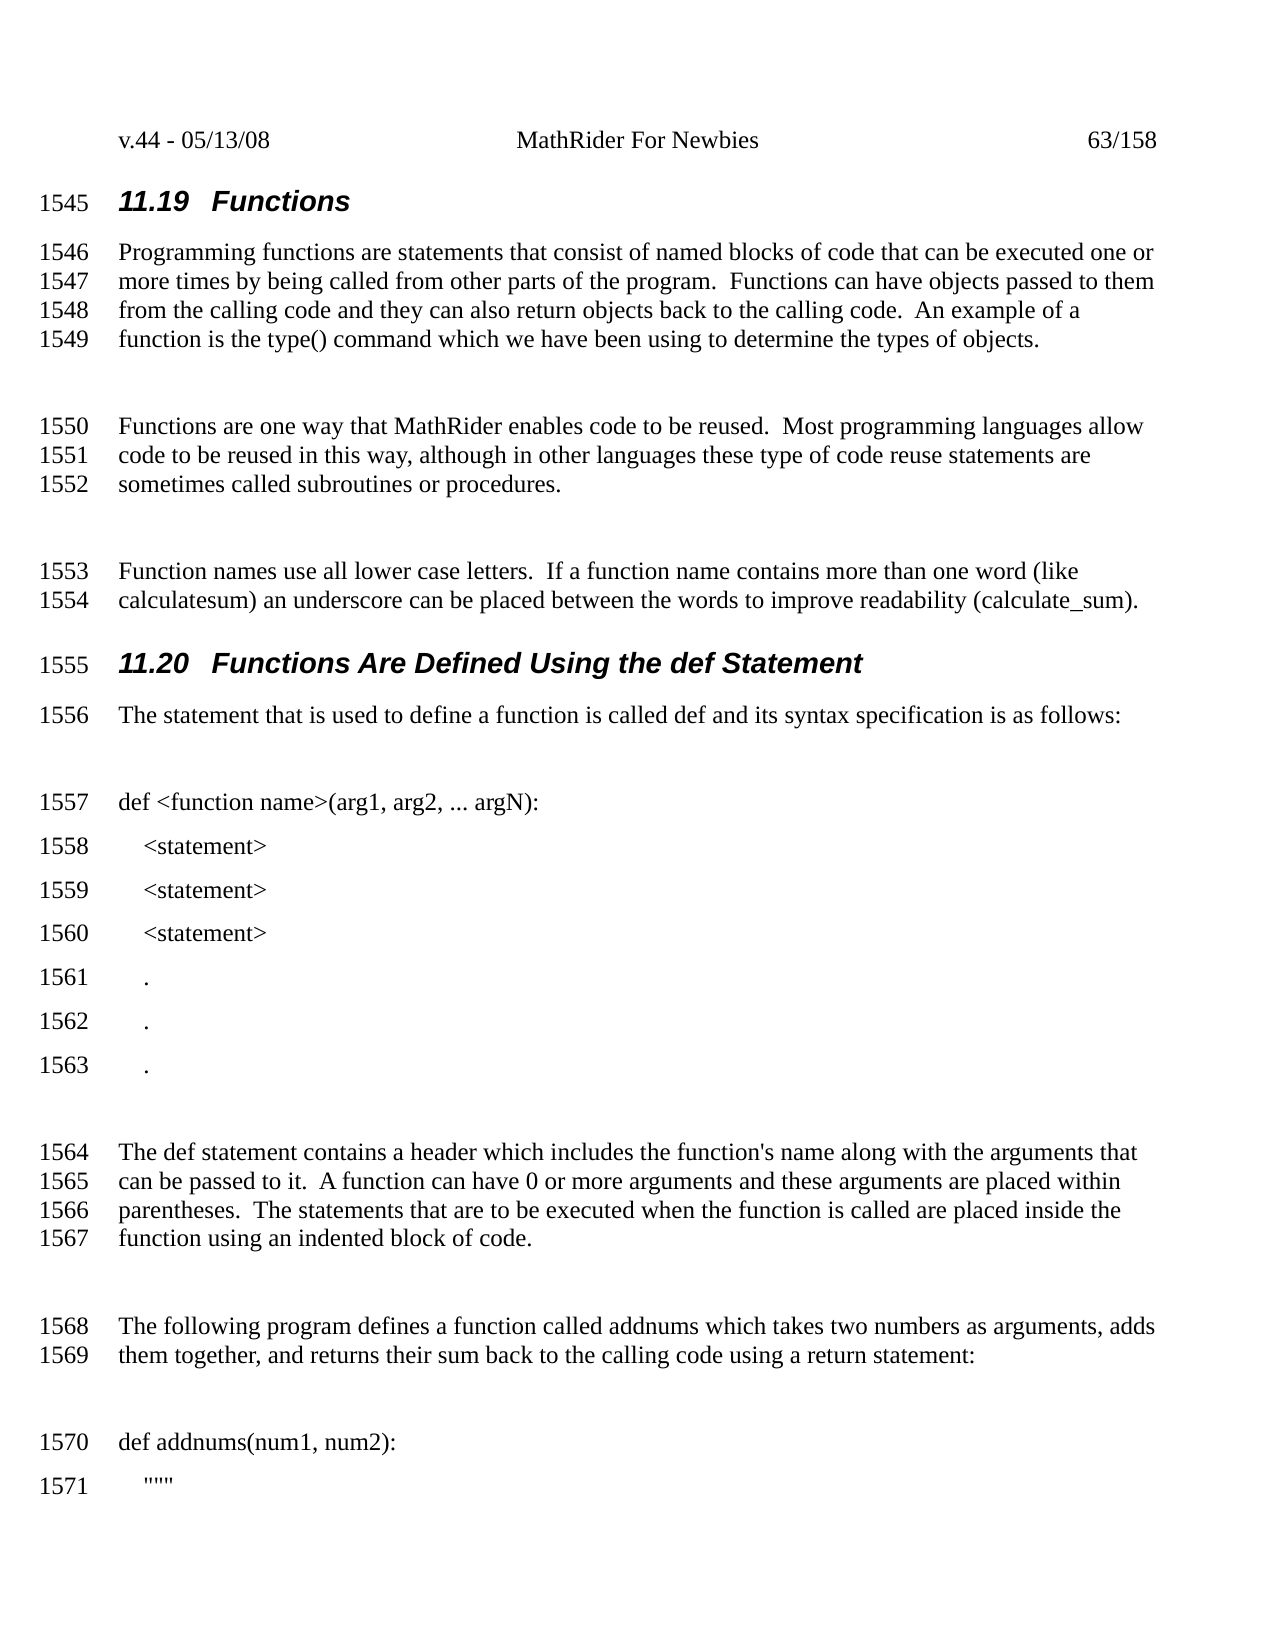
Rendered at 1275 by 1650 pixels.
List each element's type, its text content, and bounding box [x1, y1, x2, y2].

text The following program defines a function called addnums which takes two numbers as arguments, adds them together, and returns their sum back to the calling code using a return statement: [118, 1311, 1157, 1368]
text def <function name>(arg1, arg2, ... argN): [118, 787, 1157, 816]
text Function names use all lower case letters. If a function name contains more than one word (like calculatesum) an underscore can be placed between the words to improve readability (calculate_sum). [118, 556, 1157, 614]
subtitle Functions Are Defined Using the def Statement [118, 646, 1157, 680]
text . [118, 1050, 1157, 1078]
text def addnums(num1, num2): [118, 1427, 1157, 1456]
text <statement> [118, 831, 1157, 860]
text The statement that is used to define a function is called def and its syntax specification is as follows: [118, 700, 1157, 728]
text Functions are one way that MathRider enables code to be reused. Most programming languages allow code to be reused in this way, although in other languages these type of code reuse statements are sometimes called subroutines or procedures. [118, 411, 1157, 497]
text """ [118, 1471, 1157, 1500]
text <statement> [118, 875, 1157, 903]
text Programming functions are statements that consist of named blocks of code that can be executed one or more times by being called from other parts of the program. Functions can have objects passed to them from the calling code and they can also return objects back to the calling code. An example of a function is the type() command which we have been using to determine the types of objects. [118, 237, 1157, 352]
text . [118, 1006, 1157, 1035]
text . [118, 962, 1157, 991]
text <statement> [118, 918, 1157, 947]
text The def statement contains a header which includes the function's name along with the arguments that can be passed to it. A function can have 0 or more arguments and these arguments are placed within parentheses. The statements that are to be executed when the function is called are placed inside the function using an indented block of code. [118, 1137, 1157, 1252]
subtitle Functions [118, 184, 1157, 217]
